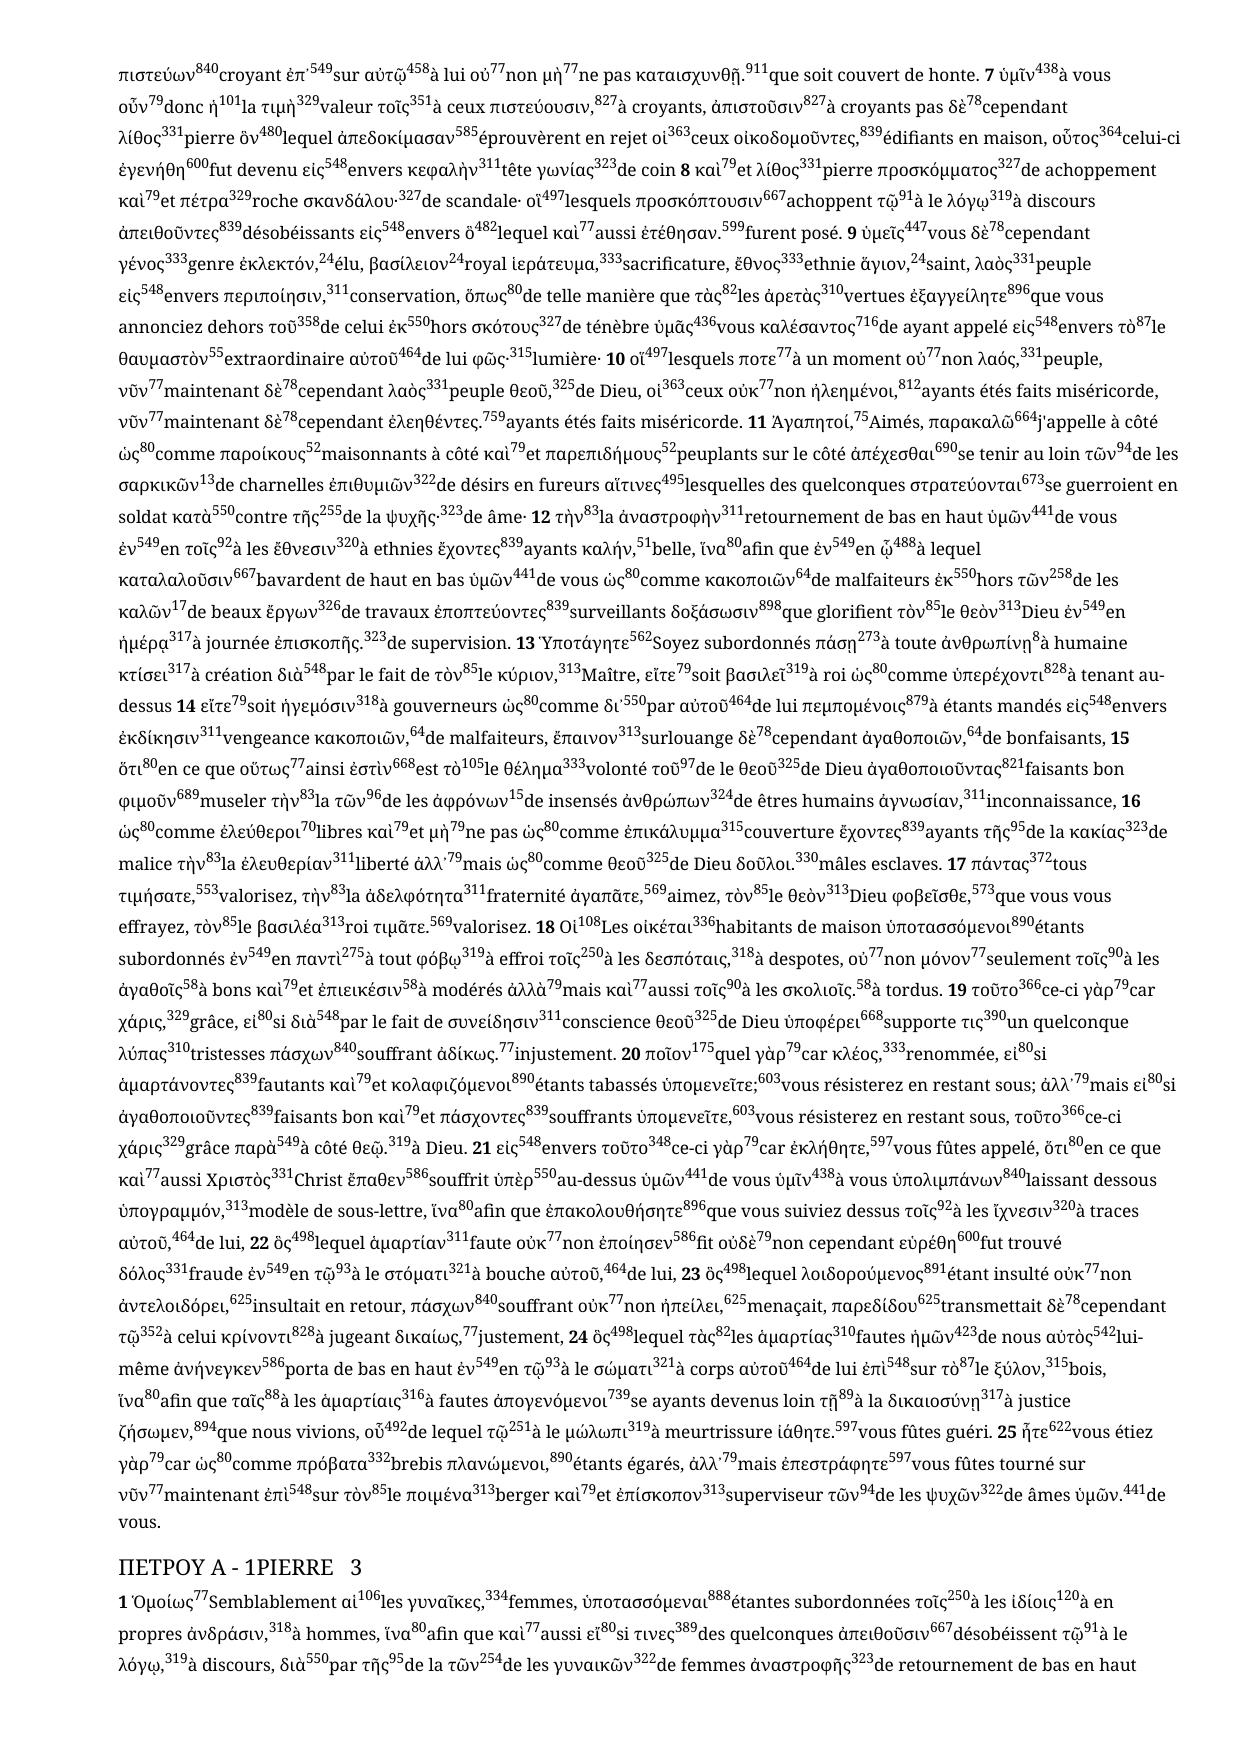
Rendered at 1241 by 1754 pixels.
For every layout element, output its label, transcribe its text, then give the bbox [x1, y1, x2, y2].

text 1 Ἀποθέμενοι739Se ayants déposés οὖν79donc πᾶσαν267toute κακίαν311malice καὶ79et πάντα269tout δόλον313fraude καὶ79et ὑποκρίσεις310hypocrisies καὶ79et φθόνους312envies καὶ79et πάσας266toutes καταλαλιὰς310bavardages de haut en bas 2 ὡς80comme ἀρτιγέννητα23à l’instant engendrés βρέφη332bébés τὸ87le λογικὸν6logique ἄδολον6sans fraude γάλα315lait ἐπιποθήσατε,553désirez au-dessus, ἵνα80afin que ἐν549en αὐτῷ460à lui αὐξηθῆτε908que vous soyez crû εἰς548envers σωτηρίαν,311sauvetage, 3 εἰ80si ἐγεύσασθε589vous vous goûtâtes ὅτι80en ce que χρηστὸς47utile bon ὁ103le κύριος.331Maître. 4 πρὸς548vers ὃν480lequel προσερχόμενοι866se venants vers λίθον313pierre ζῶντα822vivant ὑπὸ550sous ἀνθρώπων324de êtres humains μὲν79certes ἀποδεδοκιμασμένον,796ayant été éprouvé en rejet, παρὰ549à côté δὲ78cependant θεῷ319à Dieu ἐκλεκτὸν53élu ἔντιμον,53en valeur, 5 καὶ77aussi αὐτοὶ523vous-mêmes ὡς80comme λίθοι330pierres ζῶντες839vivants οἰκοδομεῖσθε677vous êtes édifiés en maison οἶκος331maison πνευματικὸς22soufflique εἰς548envers ἱεράτευμα315sacrificature ἅγιον6saint ἀνενέγκαι681porter de bas en haut πνευματικὰς1souffliques θυσίας310sacrifices εὐπροσδέκτους1bien acceptables auprès θεῷ319à Dieu διὰ550par Ἰησοῦ325de Iésous Χριστοῦ.325de Christ. 6 διότι80parce que περιέχει668a autour ἐν549en γραφῇ·317à graphe· ἰδοὺ306voici τίθημι664je pose ἐν549en Σιὼν317à Sion λίθον313pierre ἀκρογωνιαῖον53extrémité de l’angle ἐκλεκτὸν4élu ἔντιμον,4en valeur, καὶ79et ὁ364celui πιστεύων840croyant ἐπ᾽549sur αὐτῷ458à lui οὐ77non μὴ77ne pas καταισχυνθῇ.911que soit couvert de honte. 7 ὑμῖν438à vous οὖν79donc ἡ101la τιμὴ329valeur τοῖς351à ceux πιστεύουσιν,827à croyants, ἀπιστοῦσιν827à croyants pas δὲ78cependant λίθος331pierre ὃν480lequel ἀπεδοκίμασαν585éprouvèrent en rejet οἱ363ceux οἰκοδομοῦντες,839édifiants en maison, οὗτος364celui-ci ἐγενήθη600fut devenu εἰς548envers κεφαλὴν311tête γωνίας323de coin 8 καὶ79et λίθος331pierre προσκόμματος327de achoppement καὶ79et πέτρα329roche σκανδάλου·327de scandale· οἳ497lesquels προσκόπτουσιν667achoppent τῷ91à le λόγῳ319à discours ἀπειθοῦντες839désobéissants εἰς548envers ὃ482lequel καὶ77aussi ἐτέθησαν.599furent posé. 9 ὑμεῖς447vous δὲ78cependant γένος333genre ἐκλεκτόν,24élu, βασίλειον24royal ἱεράτευμα,333sacrificature, ἔθνος333ethnie ἅγιον,24saint, λαὸς331peuple εἰς548envers περιποίησιν,311conservation, ὅπως80de telle manière que τὰς82les ἀρετὰς310vertues ἐξαγγείλητε896que vous annonciez dehors τοῦ358de celui ἐκ550hors σκότους327de ténèbre ὑμᾶς436vous καλέσαντος716de ayant appelé εἰς548envers τὸ87le θαυμαστὸν55extraordinaire αὐτοῦ464de lui φῶς·315lumière· 10 οἵ497lesquels ποτε77à un moment οὐ77non λαός,331peuple, νῦν77maintenant δὲ78cependant λαὸς331peuple θεοῦ,325de Dieu, οἱ363ceux οὐκ77non ἠλεημένοι,812ayants étés faits miséricorde, νῦν77maintenant δὲ78cependant ἐλεηθέντες.759ayants étés faits miséricorde. 11 Ἀγαπητοί,75Aimés, παρακαλῶ664j'appelle à côté ὡς80comme παροίκους52maisonnants à côté καὶ79et παρεπιδήμους52peuplants sur le côté ἀπέχεσθαι690se tenir au loin τῶν94de les σαρκικῶν13de charnelles ἐπιθυμιῶν322de désirs en fureurs αἵτινες495lesquelles des quelconques στρατεύονται673se guerroient en soldat κατὰ550contre τῆς255de la ψυχῆς·323de âme· 12 τὴν83la ἀναστροφὴν311retournement de bas en haut ὑμῶν441de vous ἐν549en τοῖς92à les ἔθνεσιν320à ethnies ἔχοντες839ayants καλήν,51belle, ἵνα80afin que ἐν549en ᾧ488à lequel καταλαλοῦσιν667bavardent de haut en bas ὑμῶν441de vous ὡς80comme κακοποιῶν64de malfaiteurs ἐκ550hors τῶν258de les καλῶν17de beaux ἔργων326de travaux ἐποπτεύοντες839surveillants δοξάσωσιν898que glorifient τὸν85le θεὸν313Dieu ἐν549en ἡμέρᾳ317à journée ἐπισκοπῆς.323de supervision. 13 Ὑποτάγητε562Soyez subordonnés πάσῃ273à toute ἀνθρωπίνῃ8à humaine κτίσει317à création διὰ548par le fait de τὸν85le κύριον,313Maître, εἴτε79soit βασιλεῖ319à roi ὡς80comme ὑπερέχοντι828à tenant au-dessus 14 εἴτε79soit ἡγεμόσιν318à gouverneurs ὡς80comme δι᾽550par αὐτοῦ464de lui πεμπομένοις879à étants mandés εἰς548envers ἐκδίκησιν311vengeance κακοποιῶν,64de malfaiteurs, ἔπαινον313surlouange δὲ78cependant ἀγαθοποιῶν,64de bonfaisants, 15 ὅτι80en ce que οὕτως77ainsi ἐστὶν668est τὸ105le θέλημα333volonté τοῦ97de le θεοῦ325de Dieu ἀγαθοποιοῦντας821faisants bon φιμοῦν689museler τὴν83la τῶν96de les ἀφρόνων15de insensés ἀνθρώπων324de êtres humains ἀγνωσίαν,311inconnaissance, 16 ὡς80comme ἐλεύθεροι70libres καὶ79et μὴ79ne pas ὡς80comme ἐπικάλυμμα315couverture ἔχοντες839ayants τῆς95de la κακίας323de malice τὴν83la ἐλευθερίαν311liberté ἀλλ᾽79mais ὡς80comme θεοῦ325de Dieu δοῦλοι.330mâles esclaves. 17 πάντας372tous τιμήσατε,553valorisez, τὴν83la ἀδελφότητα311fraternité ἀγαπᾶτε,569aimez, τὸν85le θεὸν313Dieu φοβεῖσθε,573que vous vous effrayez, τὸν85le βασιλέα313roi τιμᾶτε.569valorisez. 18 Οἱ108Les οἰκέται336habitants de maison ὑποτασσόμενοι890étants subordonnés ἐν549en παντὶ275à tout φόβῳ319à effroi τοῖς250à les δεσπόταις,318à despotes, οὐ77non μόνον77seulement τοῖς90à les ἀγαθοῖς58à bons καὶ79et ἐπιεικέσιν58à modérés ἀλλὰ79mais καὶ77aussi τοῖς90à les σκολιοῖς.58à tordus. 19 τοῦτο366ce-ci γὰρ79car χάρις,329grâce, εἰ80si διὰ548par le fait de συνείδησιν311conscience θεοῦ325de Dieu ὑποφέρει668supporte τις390un quelconque λύπας310tristesses πάσχων840souffrant ἀδίκως.77injustement. 20 ποῖον175quel γὰρ79car κλέος,333renommée, εἰ80si ἁμαρτάνοντες839fautants καὶ79et κολαφιζόμενοι890étants tabassés ὑπομενεῖτε;603vous résisterez en restant sous; ἀλλ᾽79mais εἰ80si ἀγαθοποιοῦντες839faisants bon καὶ79et πάσχοντες839souffrants ὑπομενεῖτε,603vous résisterez en restant sous, τοῦτο366ce-ci χάρις329grâce παρὰ549à côté θεῷ.319à Dieu. 21 εἰς548envers τοῦτο348ce-ci γὰρ79car ἐκλήθητε,597vous fûtes appelé, ὅτι80en ce que καὶ77aussi Χριστὸς331Christ ἔπαθεν586souffrit ὑπὲρ550au-dessus ὑμῶν441de vous ὑμῖν438à vous ὑπολιμπάνων840laissant dessous ὑπογραμμόν,313modèle de sous-lettre, ἵνα80afin que ἐπακολουθήσητε896que vous suiviez dessus τοῖς92à les ἴχνεσιν320à traces αὐτοῦ,464de lui, 22 ὃς498lequel ἁμαρτίαν311faute οὐκ77non ἐποίησεν586fit οὐδὲ79non cependant εὑρέθη600fut trouvé δόλος331fraude ἐν549en τῷ93à le στόματι321à bouche αὐτοῦ,464de lui, 23 ὃς498lequel λοιδορούμενος891étant insulté οὐκ77non ἀντελοιδόρει,625insultait en retour, πάσχων840souffrant οὐκ77non ἠπείλει,625menaçait, παρεδίδου625transmettait δὲ78cependant τῷ352à celui κρίνοντι828à jugeant δικαίως,77justement, 24 ὃς498lequel τὰς82les ἁμαρτίας310fautes ἡμῶν423de nous αὐτὸς542lui-même ἀνήνεγκεν586porta de bas en haut ἐν549en τῷ93à le σώματι321à corps αὐτοῦ464de lui ἐπὶ548sur τὸ87le ξύλον,315bois, ἵνα80afin que ταῖς88à les ἁμαρτίαις316à fautes ἀπογενόμενοι739se ayants devenus loin τῇ89à la δικαιοσύνῃ317à justice ζήσωμεν,894que nous vivions, οὗ492de lequel τῷ251à le μώλωπι319à meurtrissure ἰάθητε.597vous fûtes guéri. 25 ἦτε622vous étiez γὰρ79car ὡς80comme πρόβατα332brebis πλανώμενοι,890étants égarés, ἀλλ᾽79mais ἐπεστράφητε597vous fûtes tourné sur νῦν77maintenant ἐπὶ548sur τὸν85le ποιμένα313berger καὶ79et ἐπίσκοπον313superviseur τῶν94de les ψυχῶν322de âmes ὑμῶν.441de vous. [118, 59, 1181, 1534]
text ΠΕΤΡΟΥ Α - 1PIERRE 3 [118, 1552, 1181, 1582]
